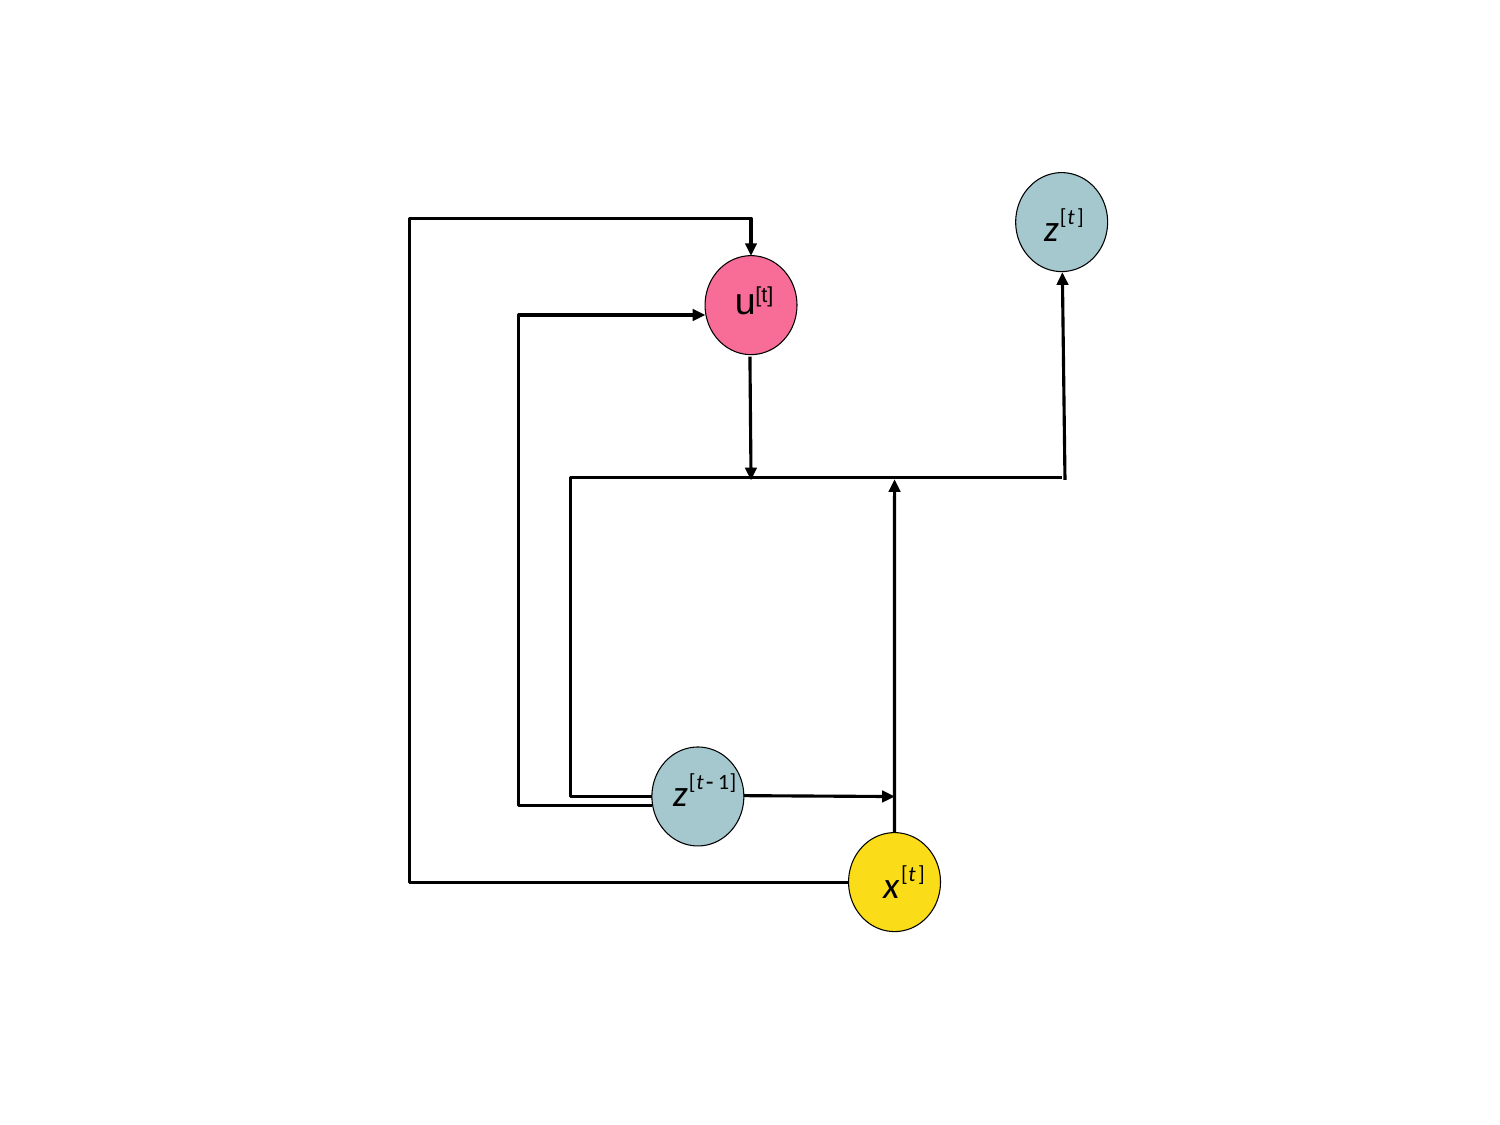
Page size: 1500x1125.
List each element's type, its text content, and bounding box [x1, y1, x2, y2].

chart [666, 766, 742, 814]
text_box [705, 255, 791, 355]
text_box [651, 746, 741, 846]
text_box [848, 832, 941, 932]
text_box u[t] [720, 273, 856, 330]
text_box [1015, 172, 1108, 272]
chart [1037, 201, 1091, 248]
chart [876, 857, 930, 905]
